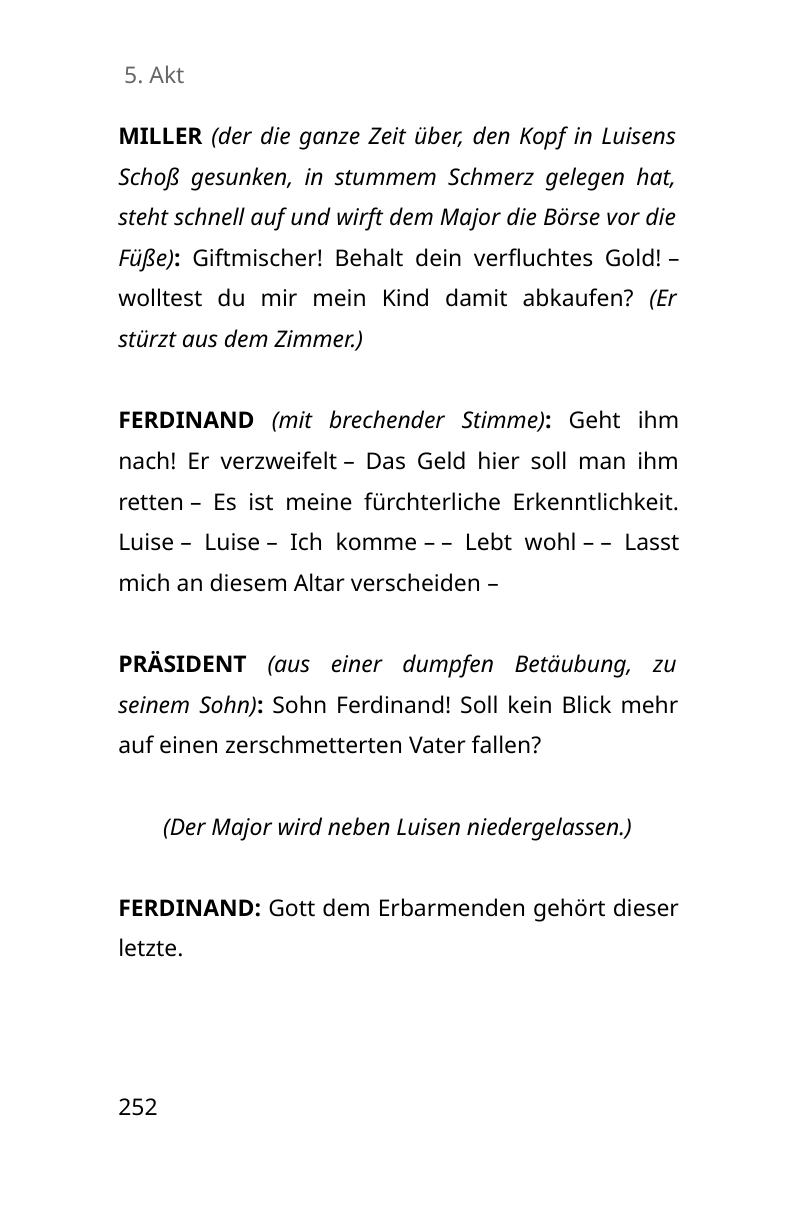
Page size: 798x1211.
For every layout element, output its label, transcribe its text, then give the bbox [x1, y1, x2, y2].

text (Der Major wird neben Luisen niedergelassen.) [118, 782, 679, 842]
text MILLER (der die ganze Zeit über, den Kopf in Luisens Schoß gesunken, in stummem Schmerz gelegen hat, steht schnell auf und wirft dem Major die Börse vor die Füße): Giftmischer! Behalt dein verfluchtes Gold! – wolltest du mir mein Kind damit abkaufen? (Er stürzt aus dem Zimmer.) [118, 120, 679, 354]
text FERDINAND: Gott dem Erbarmenden gehört dieser letzte. [118, 863, 679, 963]
text FERDINAND (mit brechender Stimme): Geht ihm nach! Er verzweifelt – Das Geld hier soll man ihm retten – Es ist meine fürchterliche Erkenntlichkeit. Luise – Luise – Ich komme – – Lebt wohl – – Lasst mich an diesem Altar verscheiden – [118, 375, 679, 598]
text PRÄSIDENT (aus einer dumpfen Betäubung, zu seinem Sohn): Sohn Ferdinand! Soll kein Blick mehr auf einen zerschmetterten Vater fallen? [118, 619, 679, 760]
